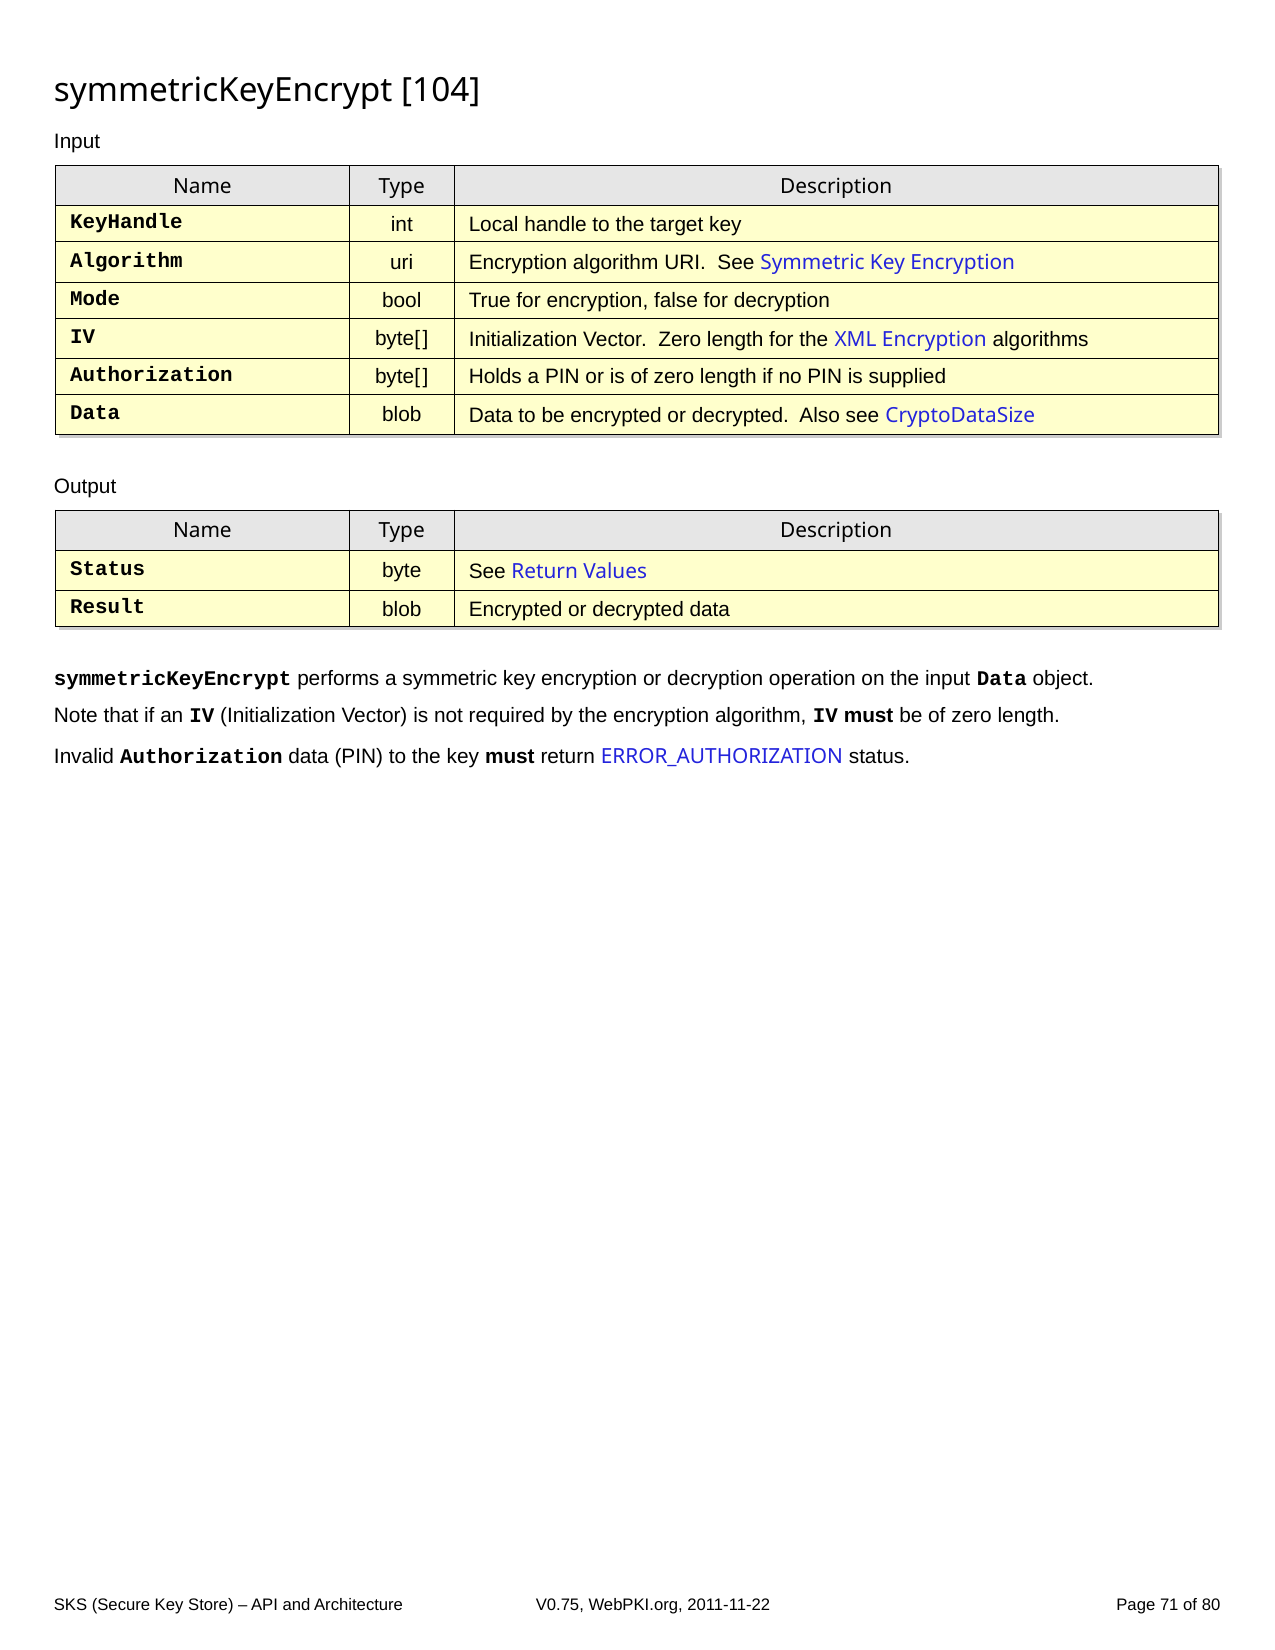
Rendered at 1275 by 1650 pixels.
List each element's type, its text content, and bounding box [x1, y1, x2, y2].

table_cell True for encryption, false for decryption [455, 283, 1218, 318]
text symmetricKeyEncrypt performs a symmetric key encryption or decryption operation on the input Data object. [54, 666, 1221, 691]
table_cell KeyHandle [56, 206, 349, 241]
subtitle symmetricKeyEncrypt [104] [54, 66, 1221, 111]
text Input [54, 129, 1221, 153]
table_header Description [455, 511, 1218, 550]
table_cell See Return Values [455, 551, 1218, 590]
table_cell Mode [56, 283, 349, 318]
table_cell int [350, 206, 454, 241]
table_cell Status [56, 551, 349, 590]
table_cell Initialization Vector. Zero length for the XML Encryption algorithms [455, 319, 1218, 358]
text Output [54, 474, 1221, 498]
table_cell Data [56, 395, 349, 434]
table_cell Algorithm [56, 242, 349, 282]
table_cell byte⁮[ ] [350, 359, 454, 394]
table_header Name [56, 166, 349, 205]
table_cell IV [56, 319, 349, 358]
table_header Type [350, 166, 454, 205]
table_cell Encrypted or decrypted data [455, 591, 1218, 626]
table_header Type [350, 511, 454, 550]
table_cell Encryption algorithm URI. See Symmetric Key Encryption ‎ [455, 242, 1218, 282]
table_cell Local handle to the target key [455, 206, 1218, 241]
text Note that if an IV (Initialization Vector) is not required by the encryption algorithm, IV must be of zero length. [54, 703, 1221, 729]
table_header Description [455, 166, 1218, 205]
table_cell uri [350, 242, 454, 282]
table_cell Result [56, 591, 349, 626]
table_cell bool [350, 283, 454, 318]
table_cell blob [350, 395, 454, 434]
table_cell Data to be encrypted or decrypted. Also see CryptoDataSize [455, 395, 1218, 434]
table_cell byte⁮[ ] [350, 319, 454, 358]
text Invalid Authorization data (PIN) to the key must return ERROR_AUTHORIZATION status. [54, 741, 1221, 769]
table_cell byte [350, 551, 454, 590]
table_cell Holds a PIN or is of zero length if no PIN is supplied [455, 359, 1218, 394]
table_header Name [56, 511, 349, 550]
table_cell blob [350, 591, 454, 626]
table_cell Authorization [56, 359, 349, 394]
